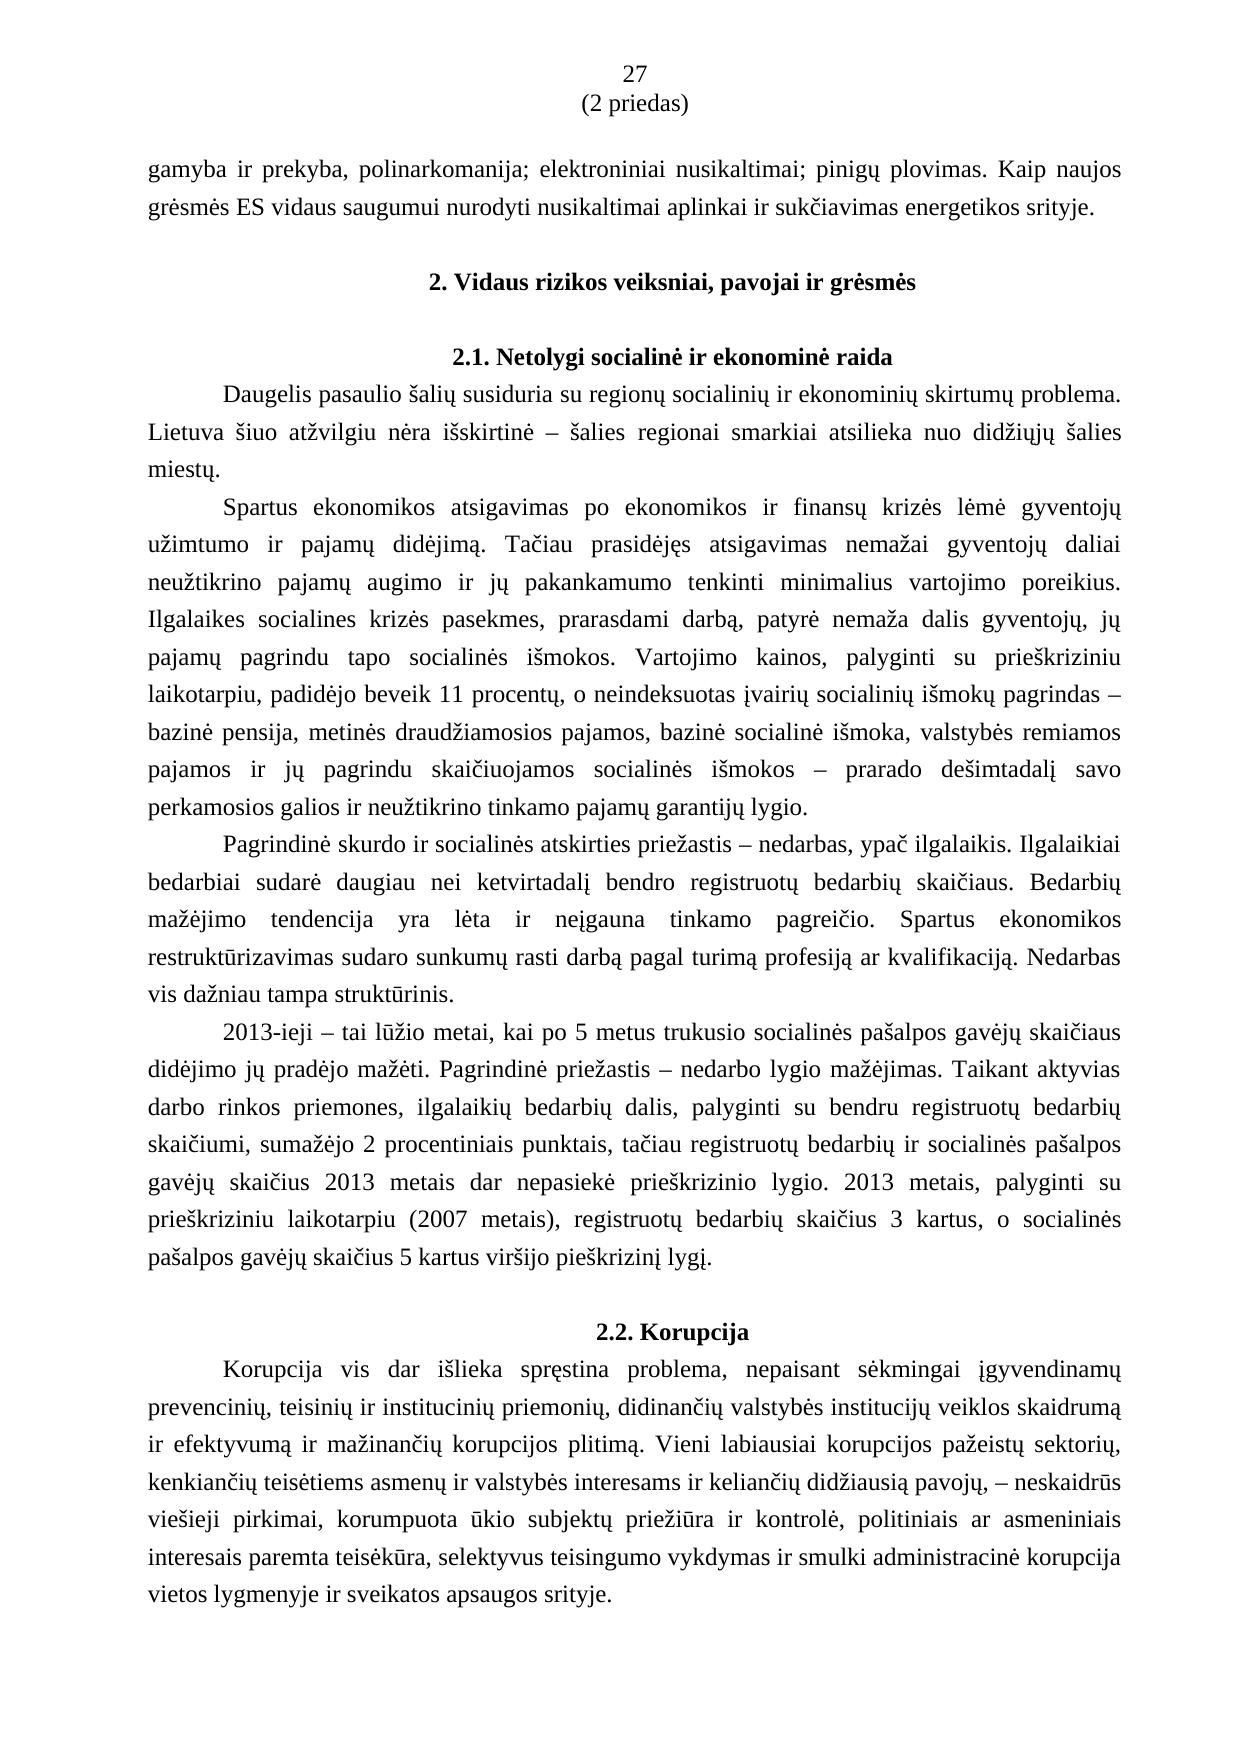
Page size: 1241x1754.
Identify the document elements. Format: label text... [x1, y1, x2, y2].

text gamyba ir prekyba, polinarkomanija; elektroniniai nusikaltimai; pinigų plovimas. Kaip naujos grėsmės ES vidaus saugumui nurodyti nusikaltimai aplinkai ir sukčiavimas energetikos srityje. [148, 145, 1122, 220]
text 2.2. Korupcija [148, 1308, 1122, 1345]
text Pagrindinė skurdo ir socialinės atskirties priežastis – nedarbas, ypač ilgalaikis. Ilgalaikiai bedarbiai sudarė daugiau nei ketvirtadalį bendro registruotų bedarbių skaičiaus. Bedarbių mažėjimo tendencija yra lėta ir neįgauna tinkamo pagreičio. Spartus ekonomikos restruktūrizavimas sudaro sunkumų rasti darbą pagal turimą profesiją ar kvalifikaciją. Nedarbas vis dažniau tampa struktūrinis. [148, 820, 1122, 1008]
text 2.1. Netolygi socialinė ir ekonominė raida [148, 333, 1122, 370]
text Korupcija vis dar išlieka spręstina problema, nepaisant sėkmingai įgyvendinamų prevencinių, teisinių ir institucinių priemonių, didinančių valstybės institucijų veiklos skaidrumą ir efektyvumą ir mažinančių korupcijos plitimą. Vieni labiausiai korupcijos pažeistų sektorių, kenkiančių teisėtiems asmenų ir valstybės interesams ir keliančių didžiausią pavojų, – neskaidrūs viešieji pirkimai, korumpuota ūkio subjektų priežiūra ir kontrolė, politiniais ar asmeniniais interesais paremta teisėkūra, selektyvus teisingumo vykdymas ir smulki administracinė korupcija vietos lygmenyje ir sveikatos apsaugos srityje. [148, 1345, 1122, 1608]
text 2. Vidaus rizikos veiksniai, pavojai ir grėsmės [148, 258, 1122, 295]
text 2013-ieji – tai lūžio metai, kai po 5 metus trukusio socialinės pašalpos gavėjų skaičiaus didėjimo jų pradėjo mažėti. Pagrindinė priežastis – nedarbo lygio mažėjimas. Taikant aktyvias darbo rinkos priemones, ilgalaikių bedarbių dalis, palyginti su bendru registruotų bedarbių skaičiumi, sumažėjo 2 procentiniais punktais, tačiau registruotų bedarbių ir socialinės pašalpos gavėjų skaičius 2013 metais dar nepasiekė prieškrizinio lygio. 2013 metais, palyginti su prieškriziniu laikotarpiu (2007 metais), registruotų bedarbių skaičius 3 kartus, o socialinės pašalpos gavėjų skaičius 5 kartus viršijo pieškrizinį lygį. [148, 1008, 1122, 1270]
text Daugelis pasaulio šalių susiduria su regionų socialinių ir ekonominių skirtumų problema. Lietuva šiuo atžvilgiu nėra išskirtinė – šalies regionai smarkiai atsilieka nuo didžiųjų šalies miestų. [148, 370, 1122, 483]
text Spartus ekonomikos atsigavimas po ekonomikos ir finansų krizės lėmė gyventojų užimtumo ir pajamų didėjimą. Tačiau prasidėjęs atsigavimas nemažai gyventojų daliai neužtikrino pajamų augimo ir jų pakankamumo tenkinti minimalius vartojimo poreikius. Ilgalaikes socialines krizės pasekmes, prarasdami darbą, patyrė nemaža dalis gyventojų, jų pajamų pagrindu tapo socialinės išmokos. Vartojimo kainos, palyginti su prieškriziniu laikotarpiu, padidėjo beveik 11 procentų, o neindeksuotas įvairių socialinių išmokų pagrindas – bazinė pensija, metinės draudžiamosios pajamos, bazinė socialinė išmoka, valstybės remiamos pajamos ir jų pagrindu skaičiuojamos socialinės išmokos – prarado dešimtadalį savo perkamosios galios ir neužtikrino tinkamo pajamų garantijų lygio. [148, 483, 1122, 820]
